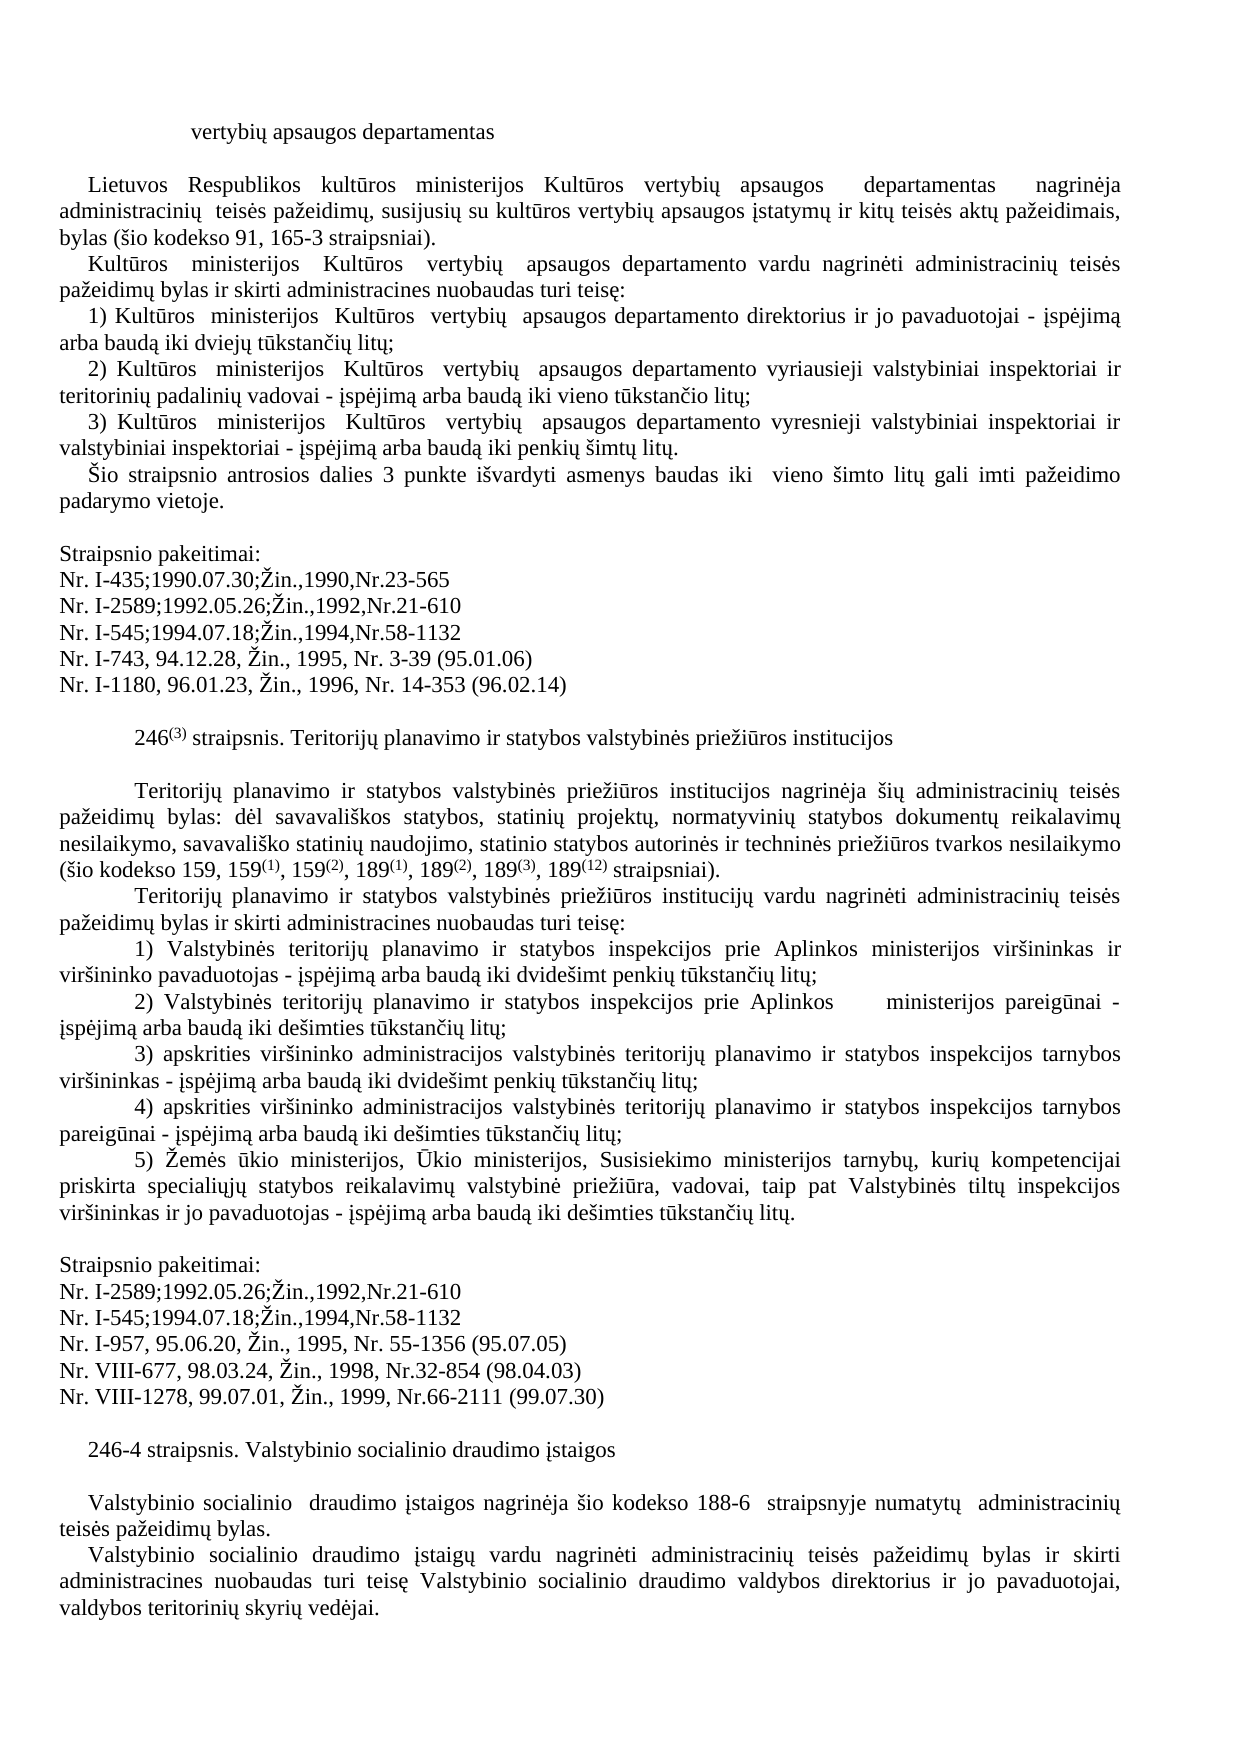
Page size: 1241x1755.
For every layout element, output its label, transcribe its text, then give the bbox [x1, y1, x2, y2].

text Šio straipsnio antrosios dalies 3 punkte išvardyti asmenys baudas iki vieno šimto litų gali imti pažeidimo padarymo vietoje. [59, 461, 1122, 513]
text 1) Valstybinės teritorijų planavimo ir statybos inspekcijos prie Aplinkos ministerijos viršininkas ir viršininko pavaduotojas - įspėjimą arba baudą iki dvidešimt penkių tūkstančių litų; [59, 935, 1122, 988]
text 5) Žemės ūkio ministerijos, Ūkio ministerijos, Susisiekimo ministerijos tarnybų, kurių kompetencijai priskirta specialiųjų statybos reikalavimų valstybinė priežiūra, vadovai, taip pat Valstybinės tiltų inspekcijos viršininkas ir jo pavaduotojas - įspėjimą arba baudą iki dešimties tūkstančių litų. [59, 1146, 1122, 1225]
text 4) apskrities viršininko administracijos valstybinės teritorijų planavimo ir statybos inspekcijos tarnybos pareigūnai - įspėjimą arba baudą iki dešimties tūkstančių litų; [59, 1093, 1122, 1146]
text Nr. I-743, 94.12.28, Žin., 1995, Nr. 3-39 (95.01.06) [59, 645, 1122, 672]
text 3) apskrities viršininko administracijos valstybinės teritorijų planavimo ir statybos inspekcijos tarnybos viršininkas - įspėjimą arba baudą iki dvidešimt penkių tūkstančių litų; [59, 1041, 1122, 1093]
text Nr. I-1180, 96.01.23, Žin., 1996, Nr. 14-353 (96.02.14) [59, 672, 1122, 698]
text 2) Valstybinės teritorijų planavimo ir statybos inspekcijos prie Aplinkos ministerijos pareigūnai - įspėjimą arba baudą iki dešimties tūkstančių litų; [59, 988, 1122, 1041]
text Nr. I-435;1990.07.30;Žin.,1990,Nr.23-565 [59, 566, 1122, 592]
text Kultūros ministerijos Kultūros vertybių apsaugos departamento vardu nagrinėti administracinių teisės pažeidimų bylas ir skirti administracines nuobaudas turi teisę: [59, 250, 1122, 303]
text 2) Kultūros ministerijos Kultūros vertybių apsaugos departamento vyriausieji valstybiniai inspektoriai ir teritorinių padalinių vadovai - įspėjimą arba baudą iki vieno tūkstančio litų; [59, 355, 1122, 408]
text Valstybinio socialinio draudimo įstaigos nagrinėja šio kodekso 188-6 straipsnyje numatytų administracinių teisės pažeidimų bylas. [59, 1488, 1122, 1541]
text Straipsnio pakeitimai: [59, 1251, 1122, 1278]
text Nr. I-2589;1992.05.26;Žin.,1992,Nr.21-610 [59, 1278, 1122, 1304]
text Teritorijų planavimo ir statybos valstybinės priežiūros institucijų vardu nagrinėti administracinių teisės pažeidimų bylas ir skirti administracines nuobaudas turi teisę: [59, 882, 1122, 935]
text Nr. I-2589;1992.05.26;Žin.,1992,Nr.21-610 [59, 592, 1122, 619]
text 246-4 straipsnis. Valstybinio socialinio draudimo įstaigos [59, 1436, 1122, 1462]
text 3) Kultūros ministerijos Kultūros vertybių apsaugos departamento vyresnieji valstybiniai inspektoriai ir valstybiniai inspektoriai - įspėjimą arba baudą iki penkių šimtų litų. [59, 408, 1122, 461]
text 246(3) straipsnis. Teritorijų planavimo ir statybos valstybinės priežiūros institucijos [134, 724, 1122, 751]
text Nr. VIII-677, 98.03.24, Žin., 1998, Nr.32-854 (98.04.03) [59, 1357, 1122, 1383]
text Valstybinio socialinio draudimo įstaigų vardu nagrinėti administracinių teisės pažeidimų bylas ir skirti administracines nuobaudas turi teisę Valstybinio socialinio draudimo valdybos direktorius ir jo pavaduotojai, valdybos teritorinių skyrių vedėjai. [59, 1541, 1122, 1620]
text Lietuvos Respublikos kultūros ministerijos Kultūros vertybių apsaugos departamentas nagrinėja administracinių teisės pažeidimų, susijusių su kultūros vertybių apsaugos įstatymų ir kitų teisės aktų pažeidimais, bylas (šio kodekso 91, 165-3 straipsniai). [59, 171, 1122, 250]
text vertybių apsaugos departamentas [59, 118, 1122, 144]
text Nr. I-545;1994.07.18;Žin.,1994,Nr.58-1132 [59, 619, 1122, 645]
text Teritorijų planavimo ir statybos valstybinės priežiūros institucijos nagrinėja šių administracinių teisės pažeidimų bylas: dėl savavališkos statybos, statinių projektų, normatyvinių statybos dokumentų reikalavimų nesilaikymo, savavališko statinių naudojimo, statinio statybos autorinės ir techninės priežiūros tvarkos nesilaikymo (šio kodekso 159, 159(1), 159(2), 189(1), 189(2), 189(3), 189(12) straipsniai). [59, 777, 1122, 882]
text 1) Kultūros ministerijos Kultūros vertybių apsaugos departamento direktorius ir jo pavaduotojai - įspėjimą arba baudą iki dviejų tūkstančių litų; [59, 303, 1122, 355]
text Nr. VIII-1278, 99.07.01, Žin., 1999, Nr.66-2111 (99.07.30) [59, 1383, 1122, 1409]
text Straipsnio pakeitimai: [59, 540, 1122, 566]
text Nr. I-957, 95.06.20, Žin., 1995, Nr. 55-1356 (95.07.05) [59, 1330, 1122, 1357]
text Nr. I-545;1994.07.18;Žin.,1994,Nr.58-1132 [59, 1304, 1122, 1330]
